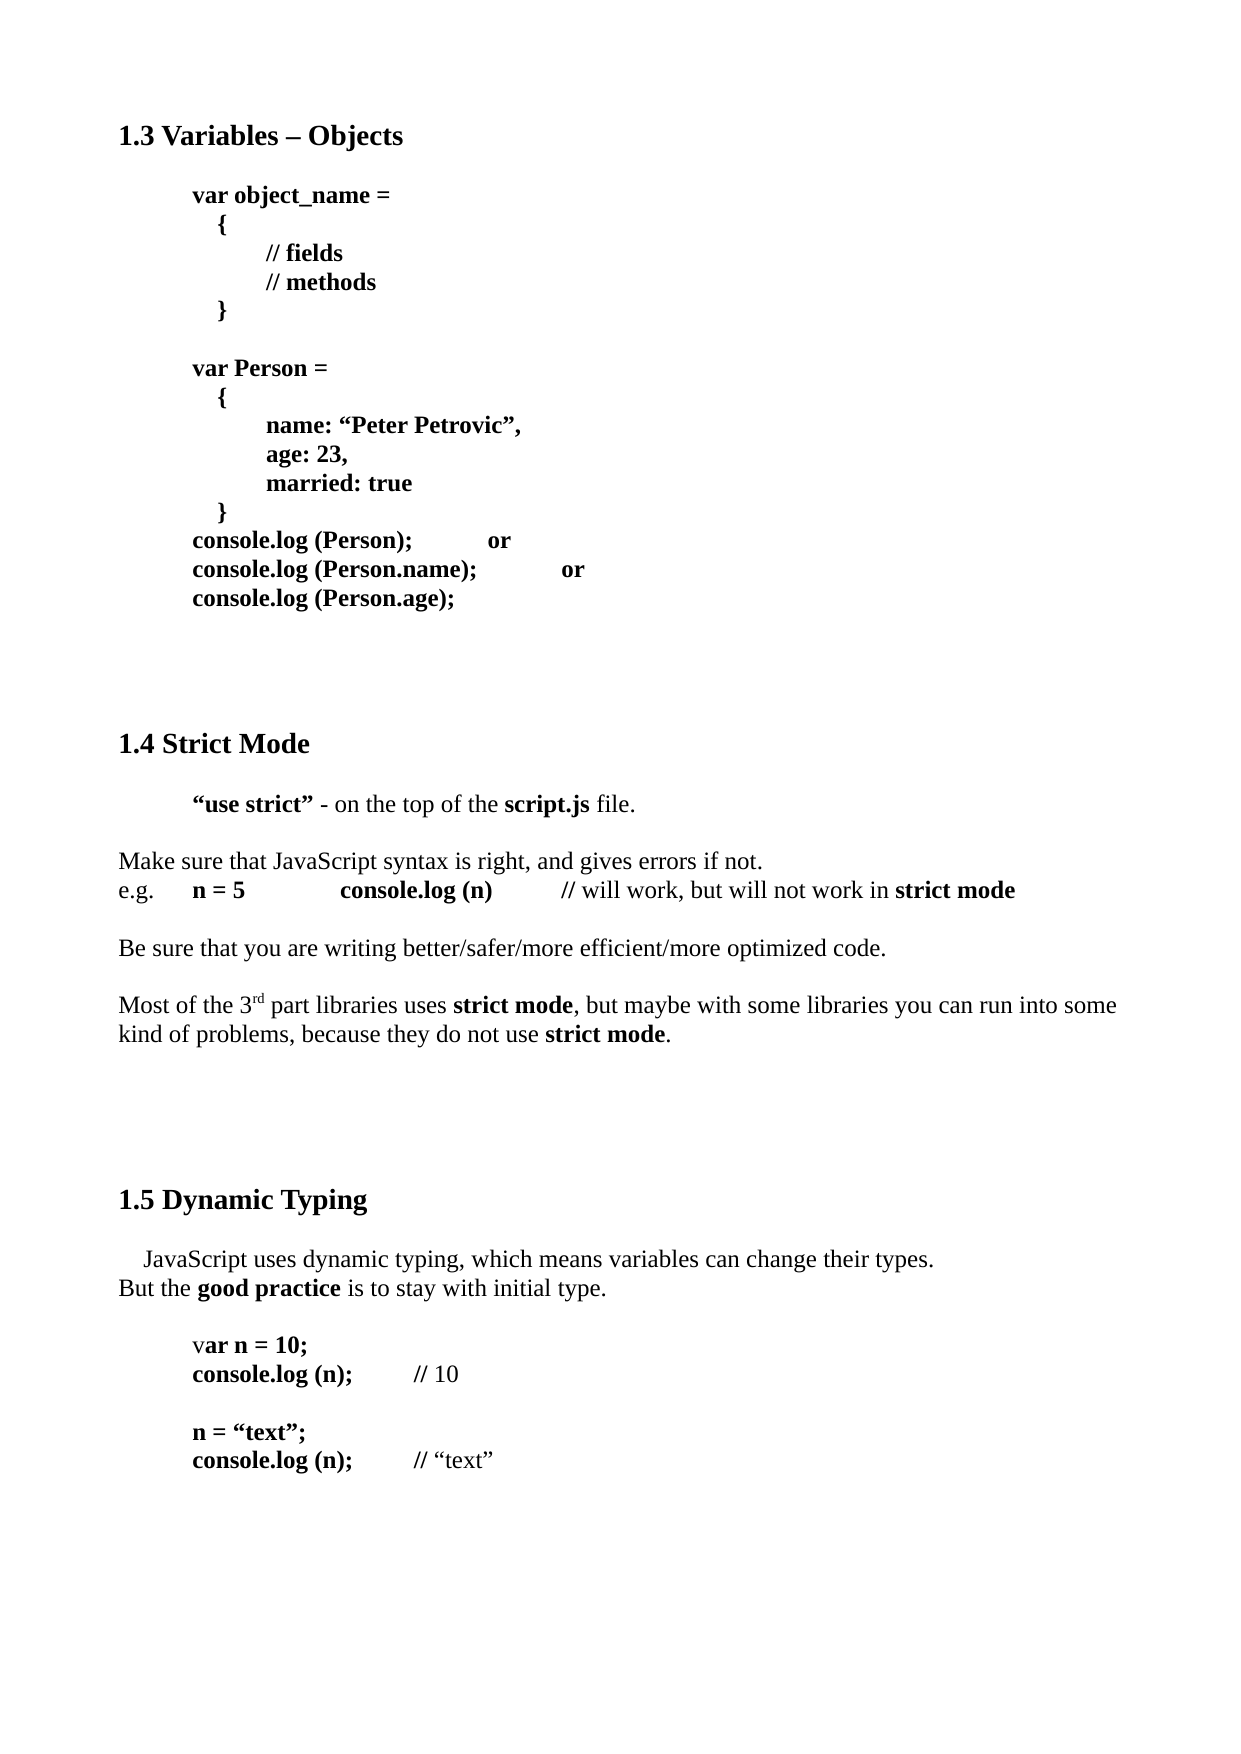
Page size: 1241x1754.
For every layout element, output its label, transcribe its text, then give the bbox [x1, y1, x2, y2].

text console.log (Person); or [118, 525, 1122, 554]
text But the good practice is to stay with initial type. [118, 1273, 1122, 1302]
text var Person = [118, 353, 1122, 382]
text married: true [118, 468, 1122, 497]
text console.log (Person.age); [118, 583, 1122, 612]
text e.g. n = 5 console.log (n) // will work, but will not work in strict mode [118, 875, 1122, 904]
text name: “Peter Petrovic”, [118, 410, 1122, 439]
text var object_name = [118, 180, 1122, 209]
text } [118, 497, 1122, 525]
text 1.3 Variables – Objects [118, 118, 1122, 152]
text Most of the 3rd part libraries uses strict mode, but maybe with some libraries you can run into some kind of problems, because they do not use strict mode. [118, 990, 1122, 1048]
text 1.5 Dynamic Typing [118, 1182, 1122, 1215]
text console.log (Person.name); or [118, 554, 1122, 583]
text 1.4 Strict Mode [118, 727, 1122, 760]
text console.log (n); // 10 [118, 1359, 1122, 1388]
text Be sure that you are writing better/safer/more efficient/more optimized code. [118, 933, 1122, 961]
text age: 23, [118, 439, 1122, 468]
text { [118, 382, 1122, 410]
text var n = 10; [118, 1330, 1122, 1359]
text n = “text”; [118, 1417, 1122, 1445]
text // methods [118, 267, 1122, 295]
text “use strict” - on the top of the script.js file. [118, 789, 1122, 818]
text { [118, 209, 1122, 238]
text // fields [118, 238, 1122, 267]
text } [118, 295, 1122, 324]
text Make sure that JavaScript syntax is right, and gives errors if not. [118, 846, 1122, 875]
text JavaScript uses dynamic typing, which means variables can change their types. [118, 1244, 1122, 1273]
text console.log (n); // “text” [118, 1445, 1122, 1474]
